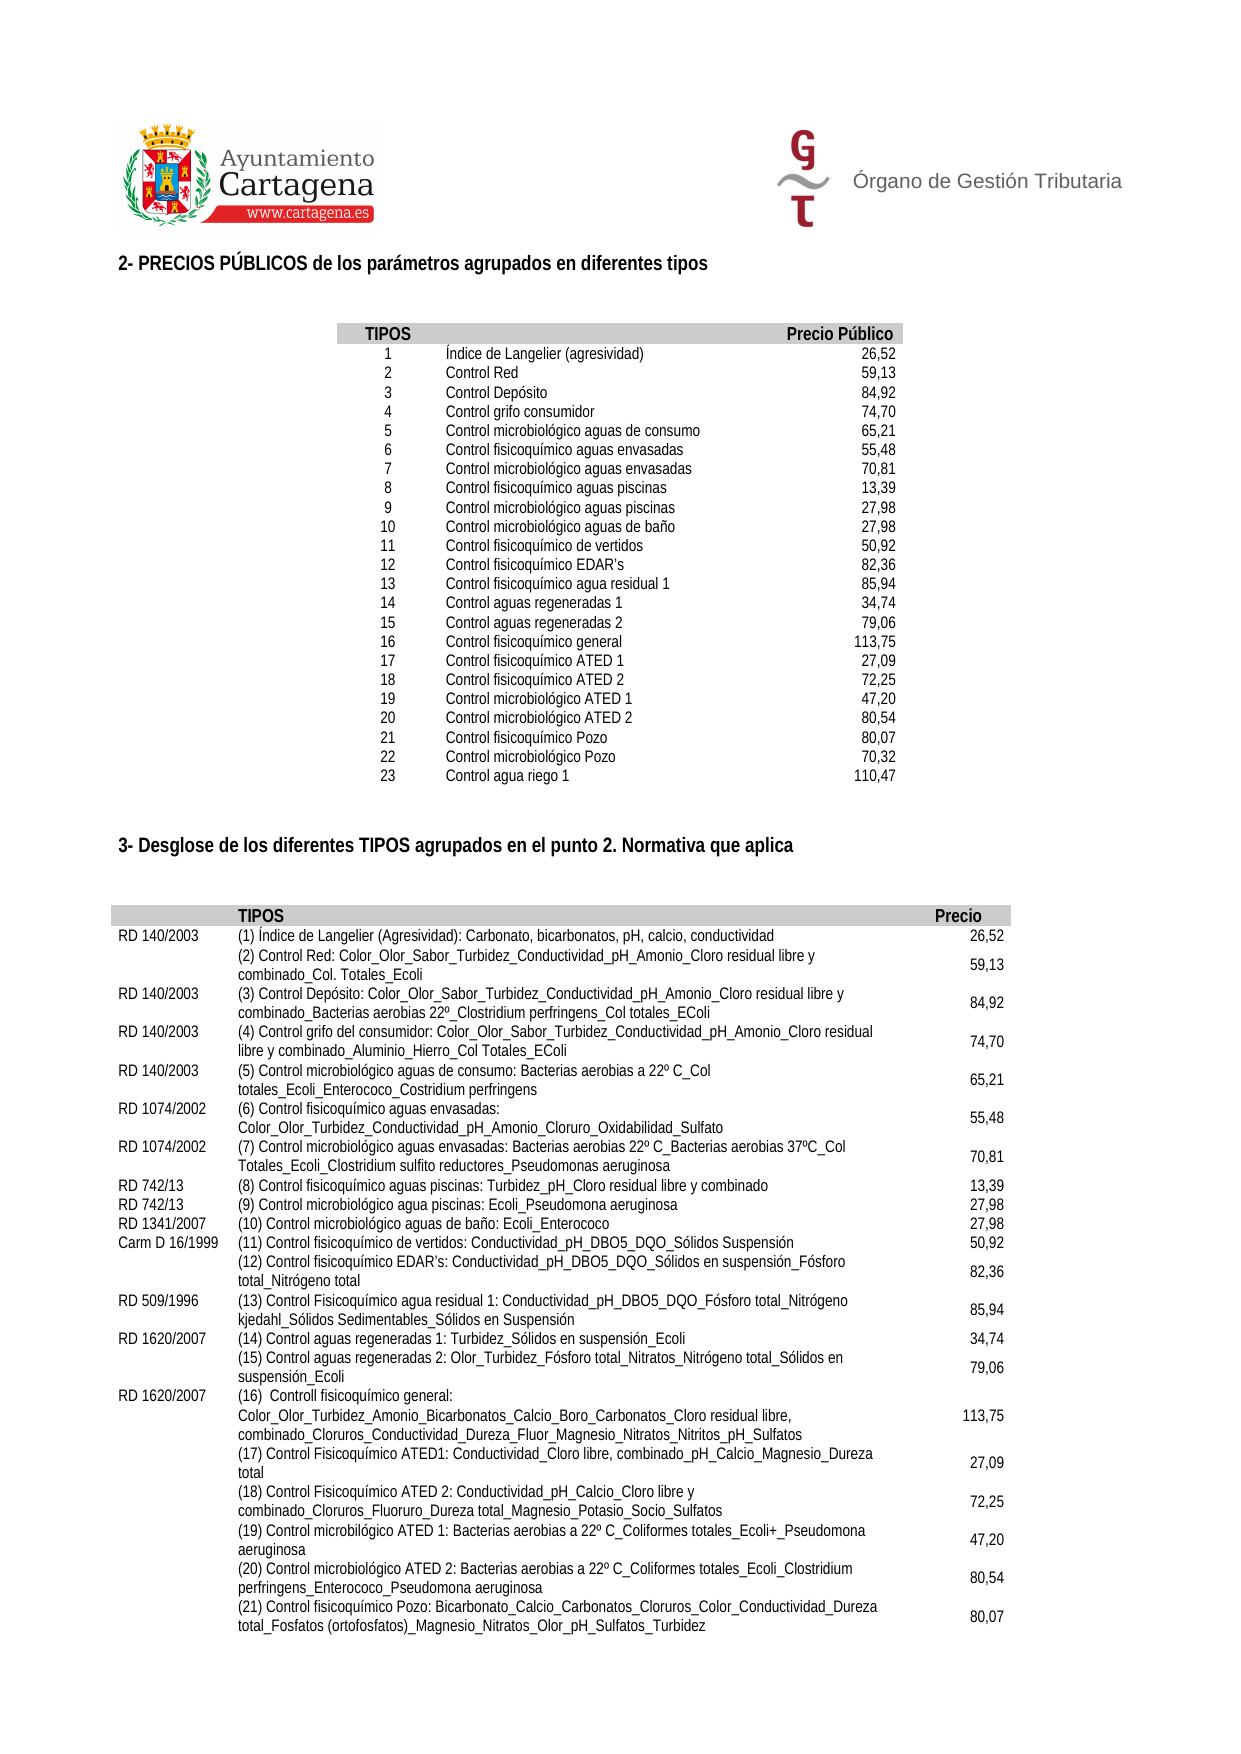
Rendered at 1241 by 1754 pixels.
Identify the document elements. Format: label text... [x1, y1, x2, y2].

table_cell 20 [337, 708, 438, 727]
table_cell 85,94 [779, 574, 903, 593]
table_cell 26,52 [906, 926, 1011, 945]
table_cell RD 140/2003 [111, 984, 231, 1022]
table_cell 85,94 [906, 1290, 1011, 1329]
table_cell Control Red [438, 363, 779, 382]
table_cell RD 140/2003 [111, 1060, 231, 1099]
table_cell 72,25 [906, 1482, 1011, 1520]
table_cell 19 [337, 689, 438, 708]
table_cell [111, 1252, 231, 1290]
table_cell 5 [337, 421, 438, 440]
table_header TIPOS [231, 905, 906, 926]
table_cell (20) Control microbiológico ATED 2: Bacterias aerobias a 22º C_Coliformes totales_Ecoli_Clostridium perfringens_Enterococo_Pseudomona aeruginosa [231, 1559, 906, 1597]
table_cell Control microbiológico ATED 2 [438, 708, 779, 727]
table_cell RD 1620/2007 [111, 1329, 231, 1348]
table_cell (6) Control fisicoquímico aguas envasadas: Color_Olor_Turbidez_Conductividad_pH_Amonio_Cloruro_Oxidabilidad_Sulfato [231, 1099, 906, 1137]
table_cell 113,75 [779, 632, 903, 651]
table_cell 80,07 [779, 728, 903, 747]
table_cell (16) Controll fisicoquímico general: Color_Olor_Turbidez_Amonio_Bicarbonatos_Calcio_Boro_Carbonatos_Cloro residual libre, combinado_Cloruros_Conductividad_Dureza_Fluor_Magnesio_Nitratos_Nitritos_pH_Sulfatos [231, 1386, 906, 1444]
table_cell 50,92 [779, 536, 903, 555]
table_cell Control microbiológico Pozo [438, 747, 779, 766]
table_cell [111, 1559, 231, 1597]
table_cell 16 [337, 632, 438, 651]
table_cell 23 [337, 766, 438, 785]
table_cell (7) Control microbiológico aguas envasadas: Bacterias aerobias 22º C_Bacterias aerobias 37ºC_Col Totales_Ecoli_Clostridium sulfito reductores_Pseudomonas aeruginosa [231, 1137, 906, 1175]
table_cell (3) Control Depósito: Color_Olor_Sabor_Turbidez_Conductividad_pH_Amonio_Cloro residual libre y combinado_Bacterias aerobias 22º_Clostridium perfringens_Col totales_EColi [231, 984, 906, 1022]
table_cell RD 140/2003 [111, 926, 231, 945]
table_cell RD 1074/2002 [111, 1137, 231, 1175]
table_cell 59,13 [906, 945, 1011, 984]
table_cell 79,06 [906, 1348, 1011, 1386]
table_cell RD 1074/2002 [111, 1099, 231, 1137]
table_cell 14 [337, 593, 438, 612]
table_cell 84,92 [906, 984, 1011, 1022]
table_cell RD 1341/2007 [111, 1214, 231, 1233]
table_cell [111, 1597, 231, 1635]
table_cell Control aguas regeneradas 1 [438, 593, 779, 612]
table_cell 27,09 [906, 1444, 1011, 1482]
table_header [438, 323, 779, 344]
table_cell Control fisicoquímico de vertidos [438, 536, 779, 555]
table_cell Control aguas regeneradas 2 [438, 613, 779, 632]
table_cell Control Depósito [438, 383, 779, 402]
table_cell Control fisicoquímico aguas piscinas [438, 478, 779, 497]
table_cell 34,74 [779, 593, 903, 612]
table_cell Control microbiológico aguas envasadas [438, 459, 779, 478]
table_cell [111, 1348, 231, 1386]
table_cell 59,13 [779, 363, 903, 382]
table_cell (8) Control fisicoquímico aguas piscinas: Turbidez_pH_Cloro residual libre y combinado [231, 1175, 906, 1194]
table_cell 10 [337, 517, 438, 536]
text 2- PRECIOS PÚBLICOS de los parámetros agrupados en diferentes tipos [118, 251, 1122, 274]
table_cell 82,36 [906, 1252, 1011, 1290]
table_cell 12 [337, 555, 438, 574]
table_cell Índice de Langelier (agresividad) [438, 344, 779, 363]
table_cell 27,98 [779, 517, 903, 536]
table_cell [111, 945, 231, 984]
table_header [111, 905, 231, 926]
table_cell 15 [337, 613, 438, 632]
table_cell 9 [337, 498, 438, 517]
table_header TIPOS [337, 323, 438, 344]
table_cell 27,98 [906, 1195, 1011, 1214]
table_cell 70,81 [779, 459, 903, 478]
table_cell 55,48 [906, 1099, 1011, 1137]
table_cell RD 140/2003 [111, 1022, 231, 1060]
table_cell Control agua riego 1 [438, 766, 779, 785]
table_cell 27,09 [779, 651, 903, 670]
table_cell 13 [337, 574, 438, 593]
table_cell RD 509/1996 [111, 1290, 231, 1329]
table_cell Control fisicoquímico EDAR’s [438, 555, 779, 574]
table_cell Control microbiológico aguas de consumo [438, 421, 779, 440]
table_cell (11) Control fisicoquímico de vertidos: Conductividad_pH_DBO5_DQO_Sólidos Suspensión [231, 1233, 906, 1252]
table_cell 110,47 [779, 766, 903, 785]
table_cell 13,39 [779, 478, 903, 497]
table_cell (5) Control microbiológico aguas de consumo: Bacterias aerobias a 22º C_Col totales_Ecoli_Enterococo_Costridium perfringens [231, 1060, 906, 1099]
table_cell 13,39 [906, 1175, 1011, 1194]
table_cell 65,21 [779, 421, 903, 440]
table_cell Control microbiológico aguas de baño [438, 517, 779, 536]
table_cell Carm D 16/1999 [111, 1233, 231, 1252]
table_cell 2 [337, 363, 438, 382]
table_cell [111, 1520, 231, 1559]
table_cell Control grifo consumidor [438, 402, 779, 421]
table_cell Control fisicoquímico aguas envasadas [438, 440, 779, 459]
table_cell Control fisicoquímico ATED 2 [438, 670, 779, 689]
table_cell Control microbiológico ATED 1 [438, 689, 779, 708]
table_cell 65,21 [906, 1060, 1011, 1099]
table_cell 80,07 [906, 1597, 1011, 1635]
table_cell 22 [337, 747, 438, 766]
table_cell 18 [337, 670, 438, 689]
table_cell 26,52 [779, 344, 903, 363]
table_cell RD 1620/2007 [111, 1386, 231, 1444]
table_cell 84,92 [779, 383, 903, 402]
table_cell [111, 1444, 231, 1482]
table_cell 74,70 [906, 1022, 1011, 1060]
table_cell 47,20 [779, 689, 903, 708]
table_cell Control fisicoquímico general [438, 632, 779, 651]
table_cell 11 [337, 536, 438, 555]
table_cell (4) Control grifo del consumidor: Color_Olor_Sabor_Turbidez_Conductividad_pH_Amonio_Cloro residual libre y combinado_Aluminio_Hierro_Col Totales_EColi [231, 1022, 906, 1060]
table_cell 72,25 [779, 670, 903, 689]
table_cell 7 [337, 459, 438, 478]
table_cell 8 [337, 478, 438, 497]
table_cell (9) Control microbiológico agua piscinas: Ecoli_Pseudomona aeruginosa [231, 1195, 906, 1214]
table_cell Control fisicoquímico agua residual 1 [438, 574, 779, 593]
table_cell RD 742/13 [111, 1175, 231, 1194]
table_cell (18) Control Fisicoquímico ATED 2: Conductividad_pH_Calcio_Cloro libre y combinado_Cloruros_Fluoruro_Dureza total_Magnesio_Potasio_Socio_Sulfatos [231, 1482, 906, 1520]
table_cell Control microbiológico aguas piscinas [438, 498, 779, 517]
table_cell 27,98 [779, 498, 903, 517]
table_cell 47,20 [906, 1520, 1011, 1559]
table_cell 70,32 [779, 747, 903, 766]
table_cell (2) Control Red: Color_Olor_Sabor_Turbidez_Conductividad_pH_Amonio_Cloro residual libre y combinado_Col. Totales_Ecoli [231, 945, 906, 984]
table_cell 50,92 [906, 1233, 1011, 1252]
table_header Precio [906, 905, 1011, 926]
table_cell (1) Índice de Langelier (Agresividad): Carbonato, bicarbonatos, pH, calcio, conductividad [231, 926, 906, 945]
table_cell 80,54 [906, 1559, 1011, 1597]
table_cell (13) Control Fisicoquímico agua residual 1: Conductividad_pH_DBO5_DQO_Fósforo total_Nitrógeno kjedahl_Sólidos Sedimentables_Sólidos en Suspensión [231, 1290, 906, 1329]
table_cell 6 [337, 440, 438, 459]
table_cell (21) Control fisicoquímico Pozo: Bicarbonato_Calcio_Carbonatos_Cloruros_Color_Conductividad_Dureza total_Fosfatos (ortofosfatos)_Magnesio_Nitratos_Olor_pH_Sulfatos_Turbidez [231, 1597, 906, 1635]
table_cell 74,70 [779, 402, 903, 421]
table_cell (19) Control microbilógico ATED 1: Bacterias aerobias a 22º C_Coliformes totales_Ecoli+_Pseudomona aeruginosa [231, 1520, 906, 1559]
table_cell (10) Control microbiológico aguas de baño: Ecoli_Enterococo [231, 1214, 906, 1233]
table_cell 34,74 [906, 1329, 1011, 1348]
text 3- Desglose de los diferentes TIPOS agrupados en el punto 2. Normativa que aplica [118, 833, 1122, 857]
table_cell Control fisicoquímico Pozo [438, 728, 779, 747]
picture [117, 119, 379, 236]
table_cell [111, 1482, 231, 1520]
table_cell 4 [337, 402, 438, 421]
table_cell RD 742/13 [111, 1195, 231, 1214]
table_cell (12) Control fisicoquímico EDAR’s: Conductividad_pH_DBO5_DQO_Sólidos en suspensión_Fósforo total_Nitrógeno total [231, 1252, 906, 1290]
table_cell (15) Control aguas regeneradas 2: Olor_Turbidez_Fósforo total_Nitratos_Nitrógeno total_Sólidos en suspensión_Ecoli [231, 1348, 906, 1386]
table_cell 21 [337, 728, 438, 747]
table_cell 27,98 [906, 1214, 1011, 1233]
table_cell 3 [337, 383, 438, 402]
table_cell 1 [337, 344, 438, 363]
table_cell 17 [337, 651, 438, 670]
table_cell (17) Control Fisicoquímico ATED1: Conductividad_Cloro libre, combinado_pH_Calcio_Magnesio_Dureza total [231, 1444, 906, 1482]
table_cell 113,75 [906, 1386, 1011, 1444]
table_cell 82,36 [779, 555, 903, 574]
table_cell 55,48 [779, 440, 903, 459]
table_cell 79,06 [779, 613, 903, 632]
table_cell Control fisicoquímico ATED 1 [438, 651, 779, 670]
table_cell 70,81 [906, 1137, 1011, 1175]
table_header Precio Público [779, 323, 903, 344]
table_cell (14) Control aguas regeneradas 1: Turbidez_Sólidos en suspensión_Ecoli [231, 1329, 906, 1348]
table_cell 80,54 [779, 708, 903, 727]
